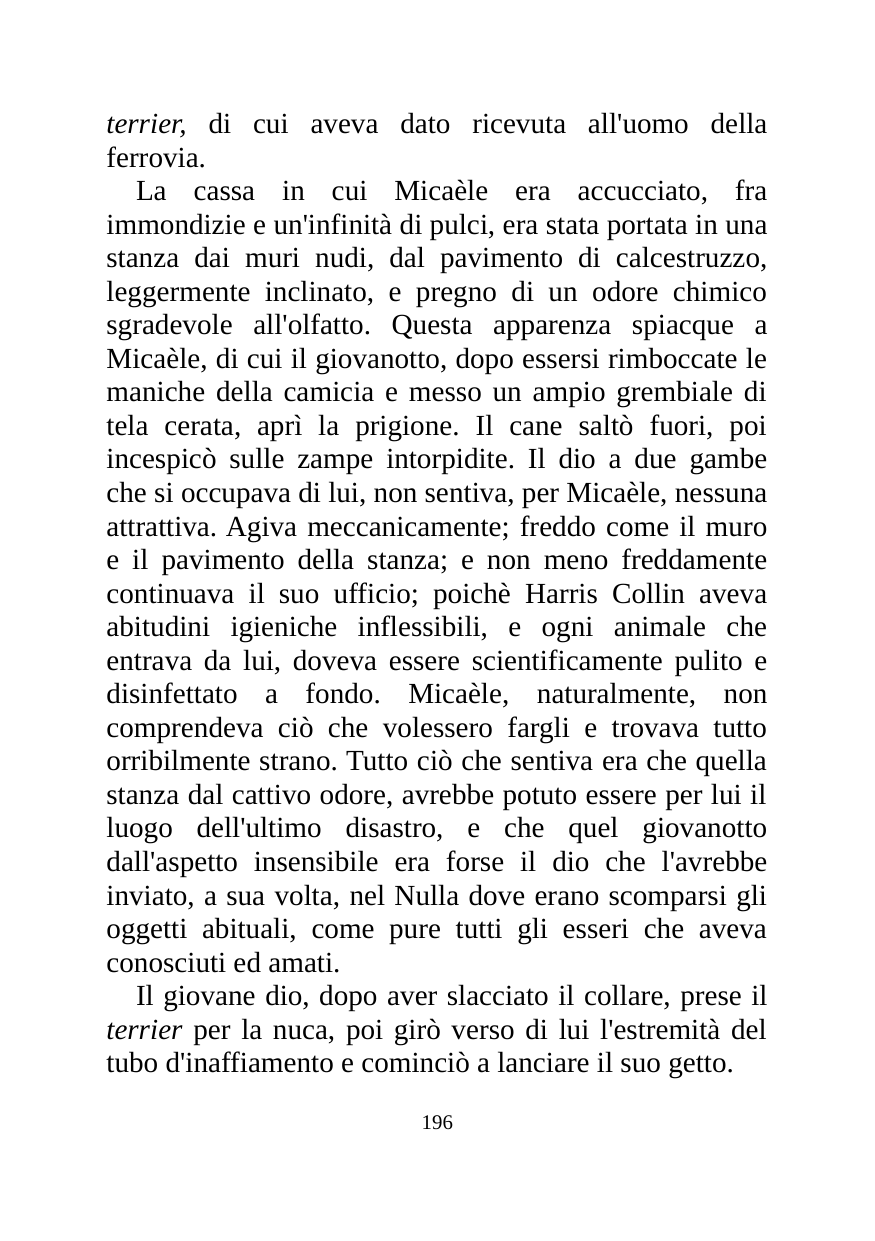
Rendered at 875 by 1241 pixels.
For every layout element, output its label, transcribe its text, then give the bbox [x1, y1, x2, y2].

text La cassa in cui Micaèle era accucciato, fra immondizie e un'infinità di pulci, era stata portata in una stanza dai muri nudi, dal pavimento di calcestruzzo, leggermente inclinato, e pregno di un odore chimico sgradevole all'olfatto. Questa apparenza spiacque a Micaèle, di cui il giovanotto, dopo essersi rimboccate le maniche della camicia e messo un ampio grembiale di tela cerata, aprì la prigione. Il cane saltò fuori, poi incespicò sulle zampe intorpidite. Il dio a due gambe che si occupava di lui, non sentiva, per Micaèle, nessuna attrattiva. Agiva meccanicamente; freddo come il muro e il pavimento della stanza; e non meno freddamente continuava il suo ufficio; poichè Harris Collin aveva abitudini igieniche inflessibili, e ogni animale che entrava da lui, doveva essere scientificamente pulito e disinfettato a fondo. Micaèle, naturalmente, non comprendeva ciò che volessero fargli e trovava tutto orribilmente strano. Tutto ciò che sentiva era che quella stanza dal cattivo odore, avrebbe potuto essere per lui il luogo dell'ultimo disastro, e che quel giovanotto dall'aspetto insensibile era forse il dio che l'avrebbe inviato, a sua volta, nel Nulla dove erano scomparsi gli oggetti abituali, come pure tutti gli esseri che aveva conosciuti ed amati. [106, 173, 768, 978]
text Il giovane dio, dopo aver slacciato il collare, prese il terrier per la nuca, poi girò verso di lui l'estremità del tubo d'inaffiamento e cominciò a lanciare il suo getto. [106, 978, 768, 1079]
text terrier, di cui aveva dato ricevuta all'uomo della ferrovia. [106, 106, 768, 173]
